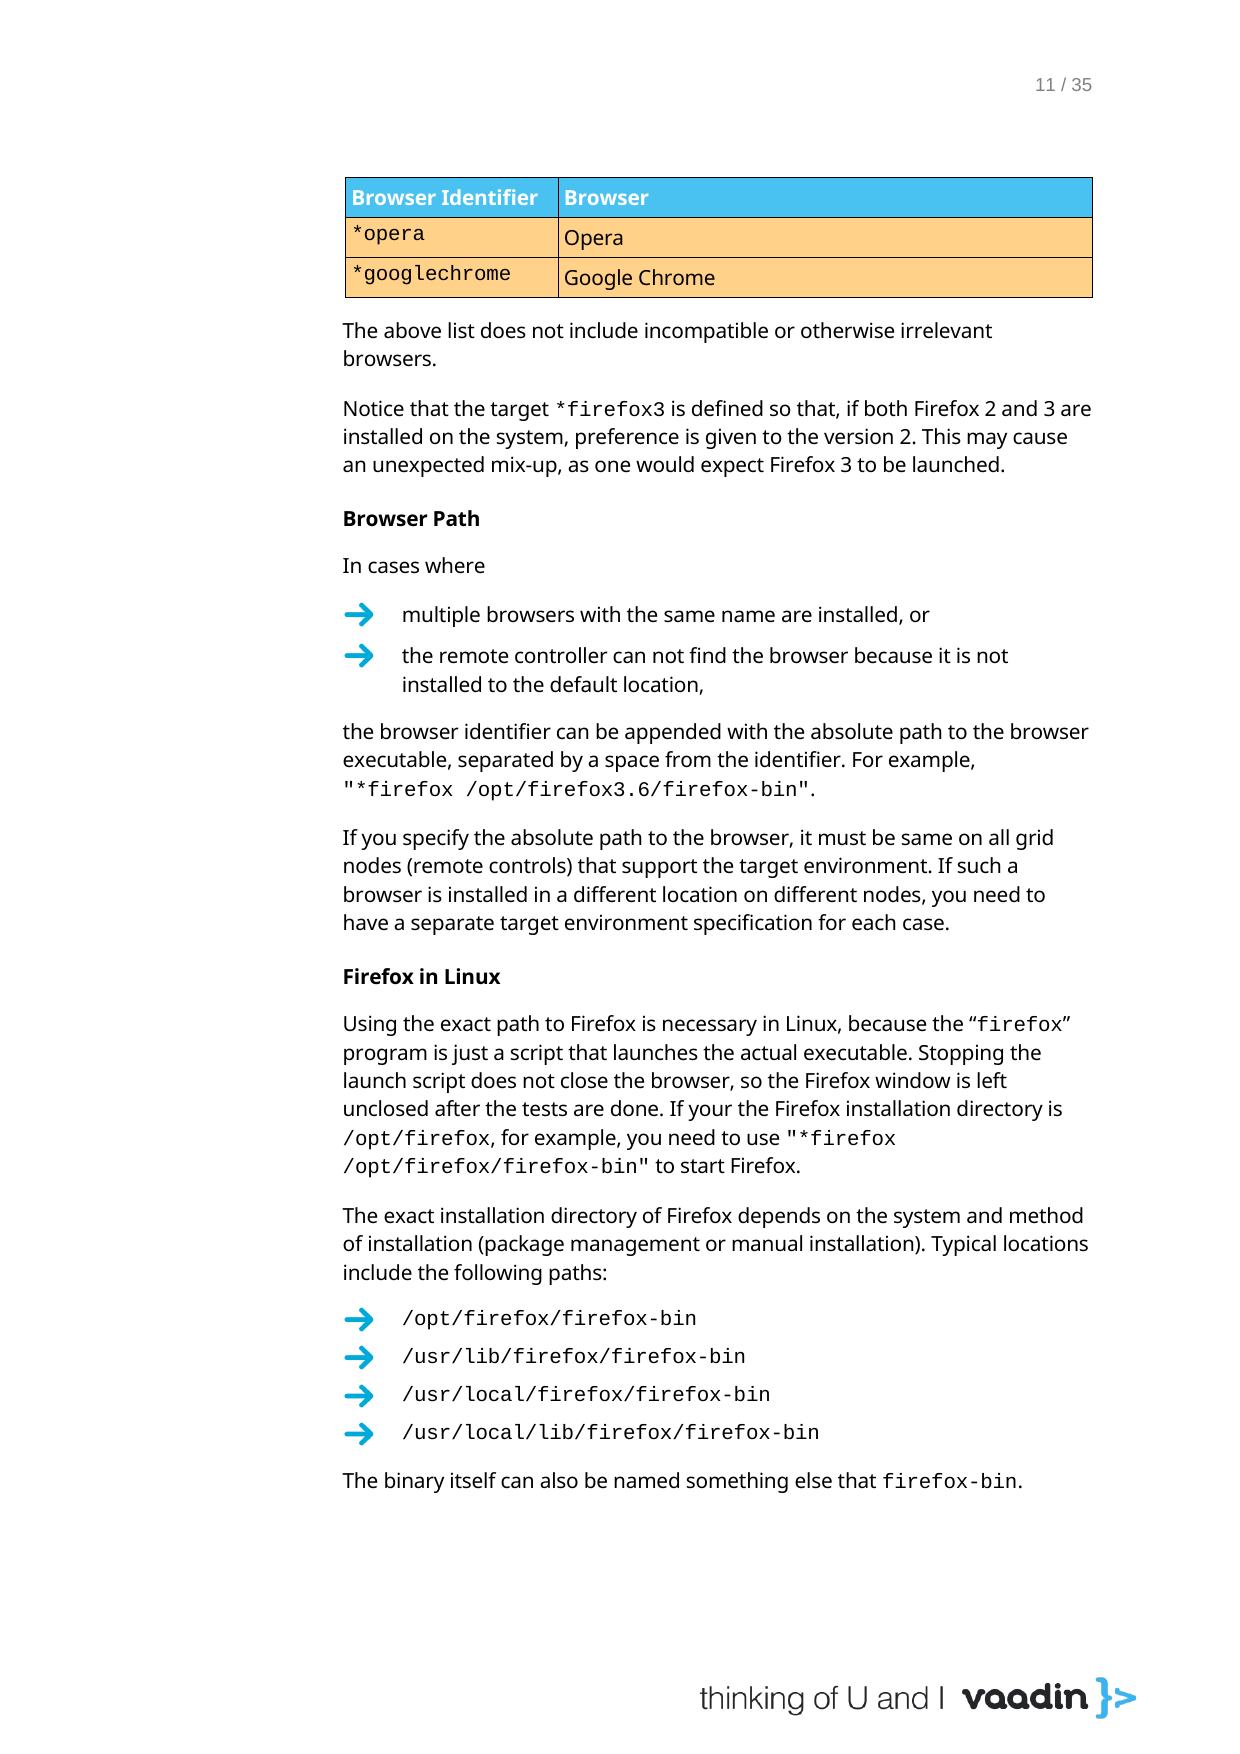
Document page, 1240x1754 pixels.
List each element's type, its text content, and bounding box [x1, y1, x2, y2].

text The above list does not include incompatible or otherwise irrelevant browsers. [342, 316, 1092, 373]
text Using the exact path to Firefox is necessary in Linux, because the “firefox” program is just a script that launches the actual executable. Stopping the launch script does not close the browser, so the Firefox window is left unclosed after the tests are done. If your the Firefox installation directory is /opt/firefox, for example, you need to use "*firefox /opt/firefox/firefox-bin" to start Firefox. [342, 1009, 1092, 1180]
picture [364, 658, 374, 668]
picture [343, 1307, 363, 1332]
picture [364, 1436, 374, 1446]
picture [343, 602, 363, 627]
text If you specify the absolute path to the browser, it must be same on all grid nodes (remote controls) that support the target environment. If such a browser is installed in a different location on different nodes, you need to have a separate target environment specification for each case. [342, 823, 1092, 937]
picture [364, 1384, 374, 1394]
picture [364, 617, 374, 627]
text Notice that the target *firefox3 is defined so that, if both Firefox 2 and 3 are installed on the system, preference is given to the version 2. This may cause an unexpected mix-up, as one would expect Firefox 3 to be launched. [342, 394, 1092, 479]
table_header Browser [559, 178, 1092, 217]
list the remote controller can not find the browser because it is not installed to the default location, [342, 641, 1092, 698]
picture [364, 1398, 374, 1408]
text The exact installation directory of Firefox depends on the system and method of installation (package management or manual installation). Typical locations include the following paths: [342, 1201, 1092, 1286]
text the browser identifier can be appended with the absolute path to the browser executable, separated by a space from the identifier. For example, "*firefox /opt/firefox3.6/firefox-bin". [342, 717, 1092, 802]
picture [343, 1422, 362, 1446]
picture [343, 1384, 362, 1408]
table_cell *googlechrome [346, 258, 558, 297]
list /usr/local/lib/firefox/firefox-bin [342, 1421, 1092, 1447]
table_cell Opera [559, 218, 1092, 257]
picture [364, 1345, 374, 1355]
picture [343, 643, 363, 668]
list /opt/firefox/firefox-bin [374, 1307, 1092, 1332]
subtitle Firefox in Linux [342, 962, 1092, 990]
list multiple browsers with the same name are installed, or [342, 600, 1092, 629]
picture [364, 1307, 374, 1317]
text In cases where [342, 551, 1092, 580]
picture [364, 1360, 374, 1370]
table_cell Google Chrome [559, 258, 1092, 297]
picture [364, 643, 374, 653]
text The binary itself can also be named something else that firefox-bin. [342, 1466, 1092, 1494]
table_header Browser Identifier [346, 178, 558, 217]
table_cell *opera [346, 218, 558, 257]
list /usr/lib/firefox/firefox-bin [342, 1345, 1092, 1371]
picture [364, 1322, 374, 1332]
picture [364, 602, 374, 612]
subtitle Browser Path [342, 504, 1092, 532]
picture [343, 1345, 363, 1370]
picture [699, 1673, 1139, 1721]
picture [364, 1422, 374, 1432]
list /usr/local/firefox/firefox-bin [342, 1383, 1092, 1409]
